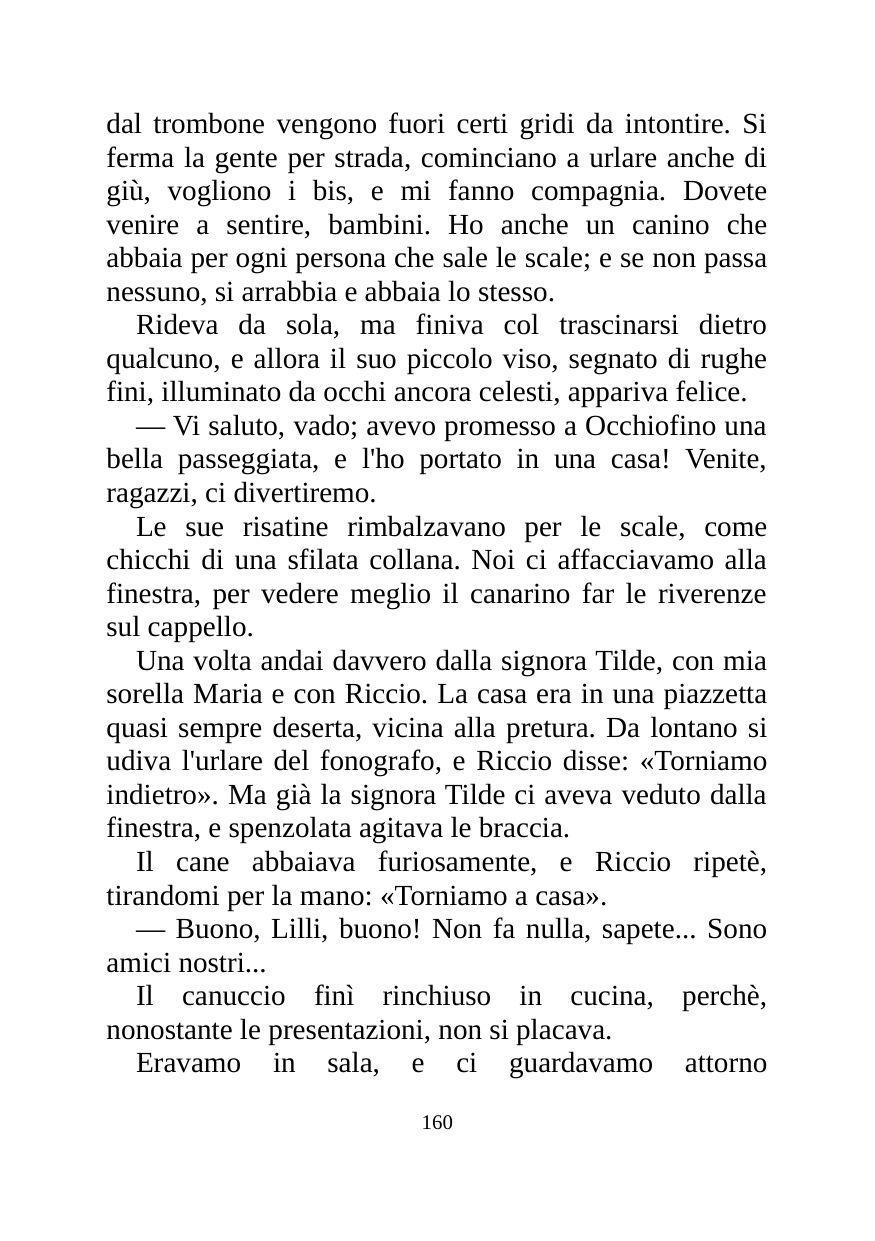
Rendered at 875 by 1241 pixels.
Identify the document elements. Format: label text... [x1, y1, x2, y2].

text Eravamo in sala, e ci guardavamo attorno [106, 1045, 768, 1079]
text Una volta andai davvero dalla signora Tilde, con mia sorella Maria e con Riccio. La casa era in una piazzetta quasi sempre deserta, vicina alla pretura. Da lontano si udiva l'urlare del fonografo, e Riccio disse: «Torniamo indietro». Ma già la signora Tilde ci aveva veduto dalla finestra, e spenzolata agitava le braccia. [106, 643, 768, 844]
text Rideva da sola, ma finiva col trascinarsi dietro qualcuno, e allora il suo piccolo viso, segnato di rughe fini, illuminato da occhi ancora celesti, appariva felice. [106, 307, 768, 408]
text — Vi saluto, vado; avevo promesso a Occhiofino una bella passeggiata, e l'ho portato in una casa! Venite, ragazzi, ci divertiremo. [106, 408, 768, 509]
text Le sue risatine rimbalzavano per le scale, come chicchi di una sfilata collana. Noi ci affacciavamo alla finestra, per vedere meglio il canarino far le riverenze sul cappello. [106, 509, 768, 643]
text Il canuccio finì rinchiuso in cucina, perchè, nonostante le presentazioni, non si placava. [106, 978, 768, 1045]
text Il cane abbaiava furiosamente, e Riccio ripetè, tirandomi per la mano: «Torniamo a casa». [106, 844, 768, 911]
text — Buono, Lilli, buono! Non fa nulla, sapete... Sono amici nostri... [106, 911, 768, 978]
text dal trombone vengono fuori certi gridi da intontire. Si ferma la gente per strada, cominciano a urlare anche di giù, vogliono i bis, e mi fanno compagnia. Dovete venire a sentire, bambini. Ho anche un canino che abbaia per ogni persona che sale le scale; e se non passa nessuno, si arrabbia e abbaia lo stesso. [106, 106, 768, 307]
